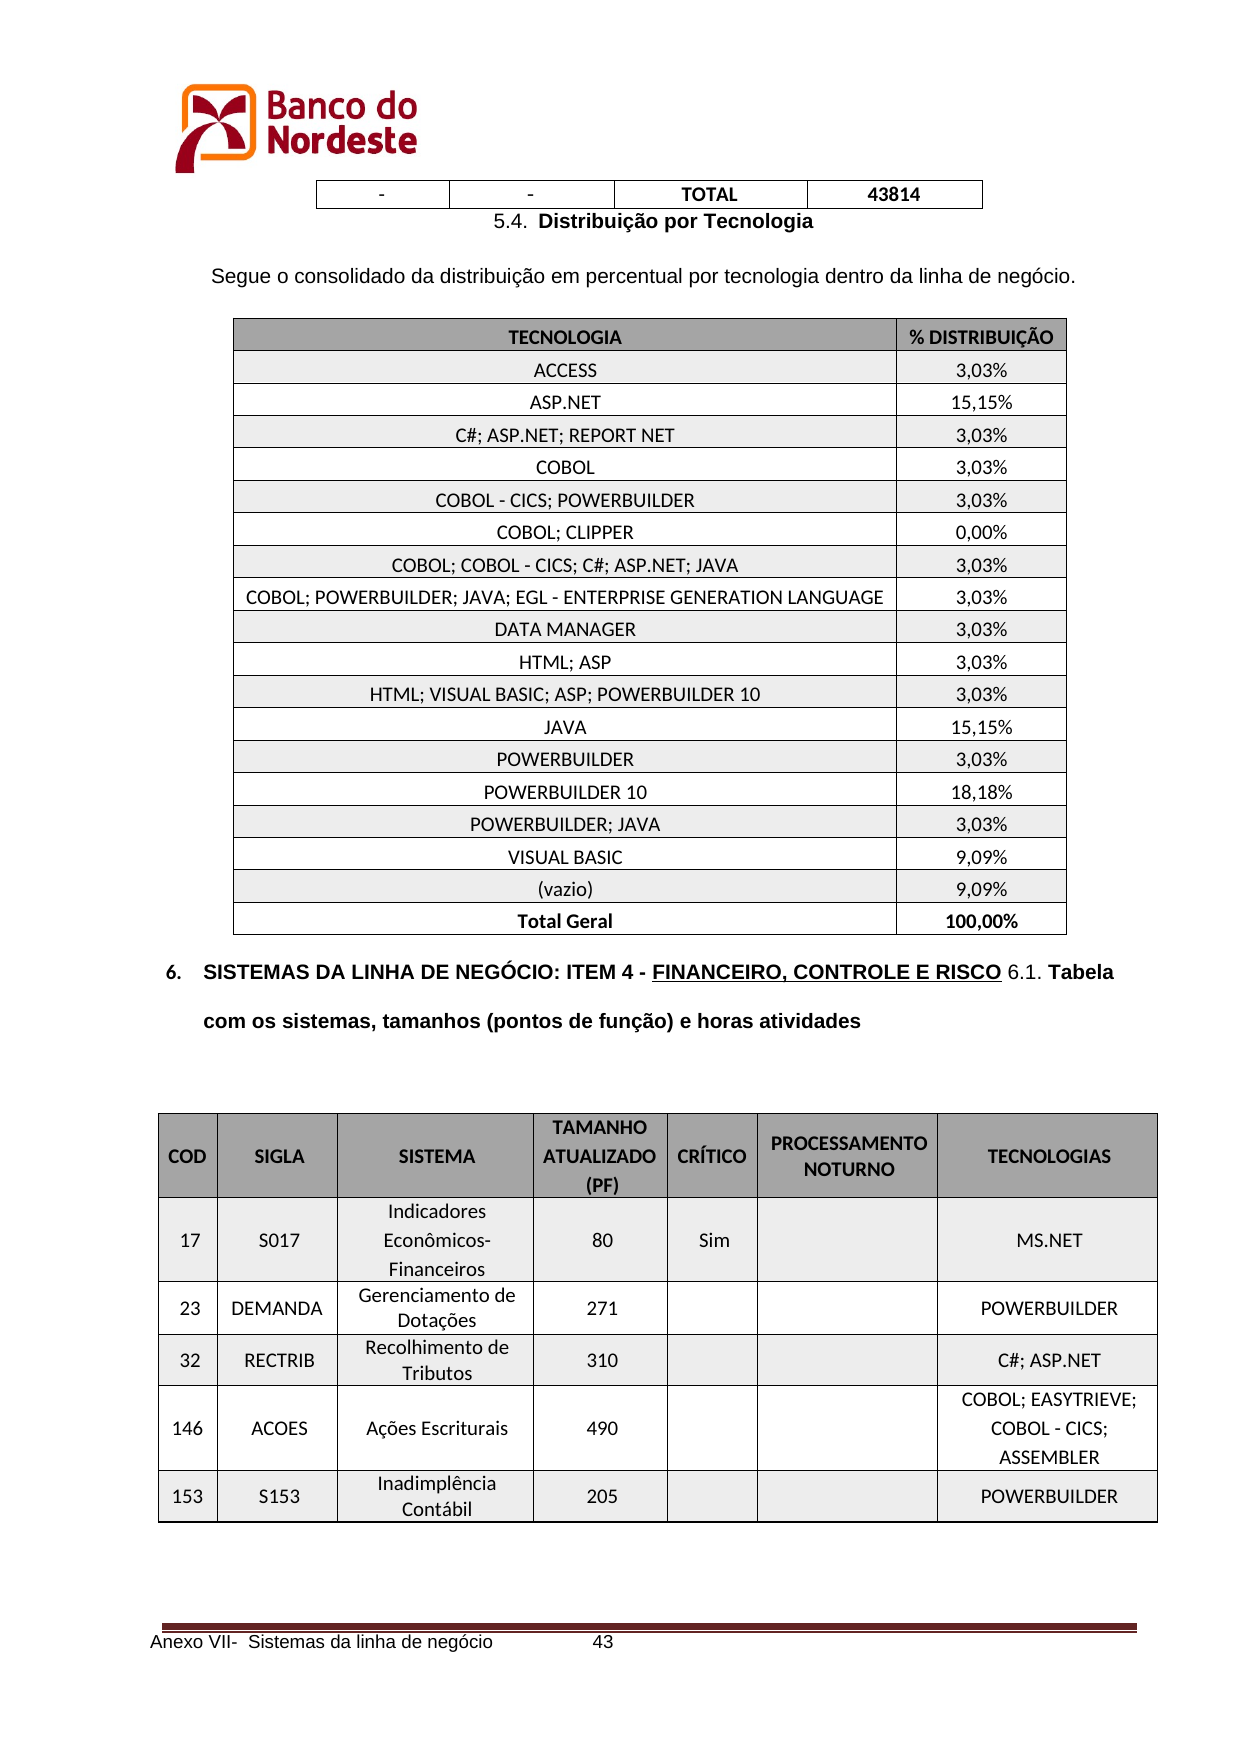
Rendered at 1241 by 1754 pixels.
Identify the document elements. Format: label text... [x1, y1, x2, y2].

picture [165, 73, 424, 181]
table_cell C#; ASP.NET; REPORT NET [234, 416, 896, 447]
table_cell 3,03% [897, 481, 1066, 512]
table_cell 100,00% [897, 903, 1066, 934]
table_cell JAVA [234, 708, 896, 739]
list Distribuição por Tecnologia [150, 209, 813, 233]
table_header % DISTRIBUIÇÃO [897, 319, 1066, 350]
table_cell 490 [534, 1386, 667, 1469]
table_cell HTML; VISUAL BASIC; ASP; POWERBUILDER 10 [234, 676, 896, 707]
table_cell MS.NET [938, 1198, 1157, 1281]
table_cell 80 [534, 1198, 667, 1281]
table_cell POWERBUILDER [234, 741, 896, 772]
table_cell Sim [668, 1198, 757, 1281]
table_cell 3,03% [897, 578, 1066, 610]
table_cell 153 [159, 1471, 217, 1521]
table_cell (vazio) [234, 870, 896, 902]
table_cell COBOL; CLIPPER [234, 513, 896, 545]
table_cell - [450, 181, 614, 208]
table_cell COBOL; COBOL - CICS; C#; ASP.NET; JAVA [234, 546, 896, 577]
table_cell Inadimplência Contábil [338, 1471, 533, 1521]
table_cell [668, 1335, 757, 1385]
table_cell 3,03% [897, 806, 1066, 837]
table_cell [758, 1471, 937, 1521]
table_cell 3,03% [897, 676, 1066, 707]
table_header PROCESSAMENTO NOTURNO [758, 1114, 937, 1197]
table_cell 3,03% [897, 643, 1066, 674]
table_header TECNOLOGIAS [938, 1114, 1157, 1197]
table_cell Indicadores Econômicos- Financeiros [338, 1198, 533, 1281]
table_cell COBOL; POWERBUILDER; JAVA; EGL - ENTERPRISE GENERATION LANGUAGE [234, 578, 896, 610]
table_cell 17 [159, 1198, 217, 1281]
table_cell HTML; ASP [234, 643, 896, 674]
table_cell 23 [159, 1282, 217, 1333]
table_header SIGLA [218, 1114, 337, 1197]
table_cell DEMANDA [218, 1282, 337, 1333]
list SISTEMAS DA LINHA DE NEGÓCIO: ITEM 4 - FINANCEIRO, CONTROLE E RISCO 6.1. Tabela com os sistemas, tamanhos (pontos de função) e horas atividades [166, 959, 1136, 1033]
table_cell 3,03% [897, 351, 1066, 382]
table_cell 43814 [808, 181, 982, 208]
table_cell C#; ASP.NET [938, 1335, 1157, 1385]
table_cell [668, 1386, 757, 1469]
table_cell 9,09% [897, 870, 1066, 902]
table_cell ACOES [218, 1386, 337, 1469]
table_cell 3,03% [897, 546, 1066, 577]
table_cell 3,03% [897, 611, 1066, 642]
table_cell ASP.NET [234, 384, 896, 415]
table_cell 310 [534, 1335, 667, 1385]
table_cell 3,03% [897, 448, 1066, 480]
table_cell ACCESS [234, 351, 896, 382]
table_cell 15,15% [897, 384, 1066, 415]
table_header CRÍTICO [668, 1114, 757, 1197]
table_cell COBOL; EASYTRIEVE; COBOL - CICS; ASSEMBLER [938, 1386, 1157, 1469]
table_cell 271 [534, 1282, 667, 1333]
table_cell 3,03% [897, 741, 1066, 772]
table_cell RECTRIB [218, 1335, 337, 1385]
table_cell S017 [218, 1198, 337, 1281]
table_cell POWERBUILDER [938, 1471, 1157, 1521]
table_cell [758, 1282, 937, 1333]
table_header COD [159, 1114, 217, 1197]
table_header TAMANHO ATUALIZADO (PF) [534, 1114, 667, 1197]
table_cell Recolhimento de Tributos [338, 1335, 533, 1385]
table_cell VISUAL BASIC [234, 838, 896, 869]
table_cell - [317, 181, 449, 208]
table_cell [668, 1471, 757, 1521]
table_cell [758, 1386, 937, 1469]
table_cell DATA MANAGER [234, 611, 896, 642]
table_cell [668, 1282, 757, 1333]
table_cell 0,00% [897, 513, 1066, 545]
table_cell 3,03% [897, 416, 1066, 447]
table_cell S153 [218, 1471, 337, 1521]
table_cell COBOL [234, 448, 896, 480]
table_cell 205 [534, 1471, 667, 1521]
table_cell [758, 1335, 937, 1385]
table_cell 146 [159, 1386, 217, 1469]
text Segue o consolidado da distribuição em percentual por tecnologia dentro da linha de negócio. [150, 264, 1077, 288]
table_cell POWERBUILDER [938, 1282, 1157, 1333]
table_cell POWERBUILDER; JAVA [234, 806, 896, 837]
table_header SISTEMA [338, 1114, 533, 1197]
table_header TECNOLOGIA [234, 319, 896, 350]
table_cell COBOL - CICS; POWERBUILDER [234, 481, 896, 512]
table_cell 18,18% [897, 773, 1066, 804]
table_cell Ações Escriturais [338, 1386, 533, 1469]
table_cell [758, 1198, 937, 1281]
table_cell 32 [159, 1335, 217, 1385]
table_cell POWERBUILDER 10 [234, 773, 896, 804]
table_cell Total Geral [234, 903, 896, 934]
table_cell Gerenciamento de Dotações [338, 1282, 533, 1333]
table_cell 15,15% [897, 708, 1066, 739]
table_cell TOTAL [615, 181, 807, 208]
table_cell 9,09% [897, 838, 1066, 869]
